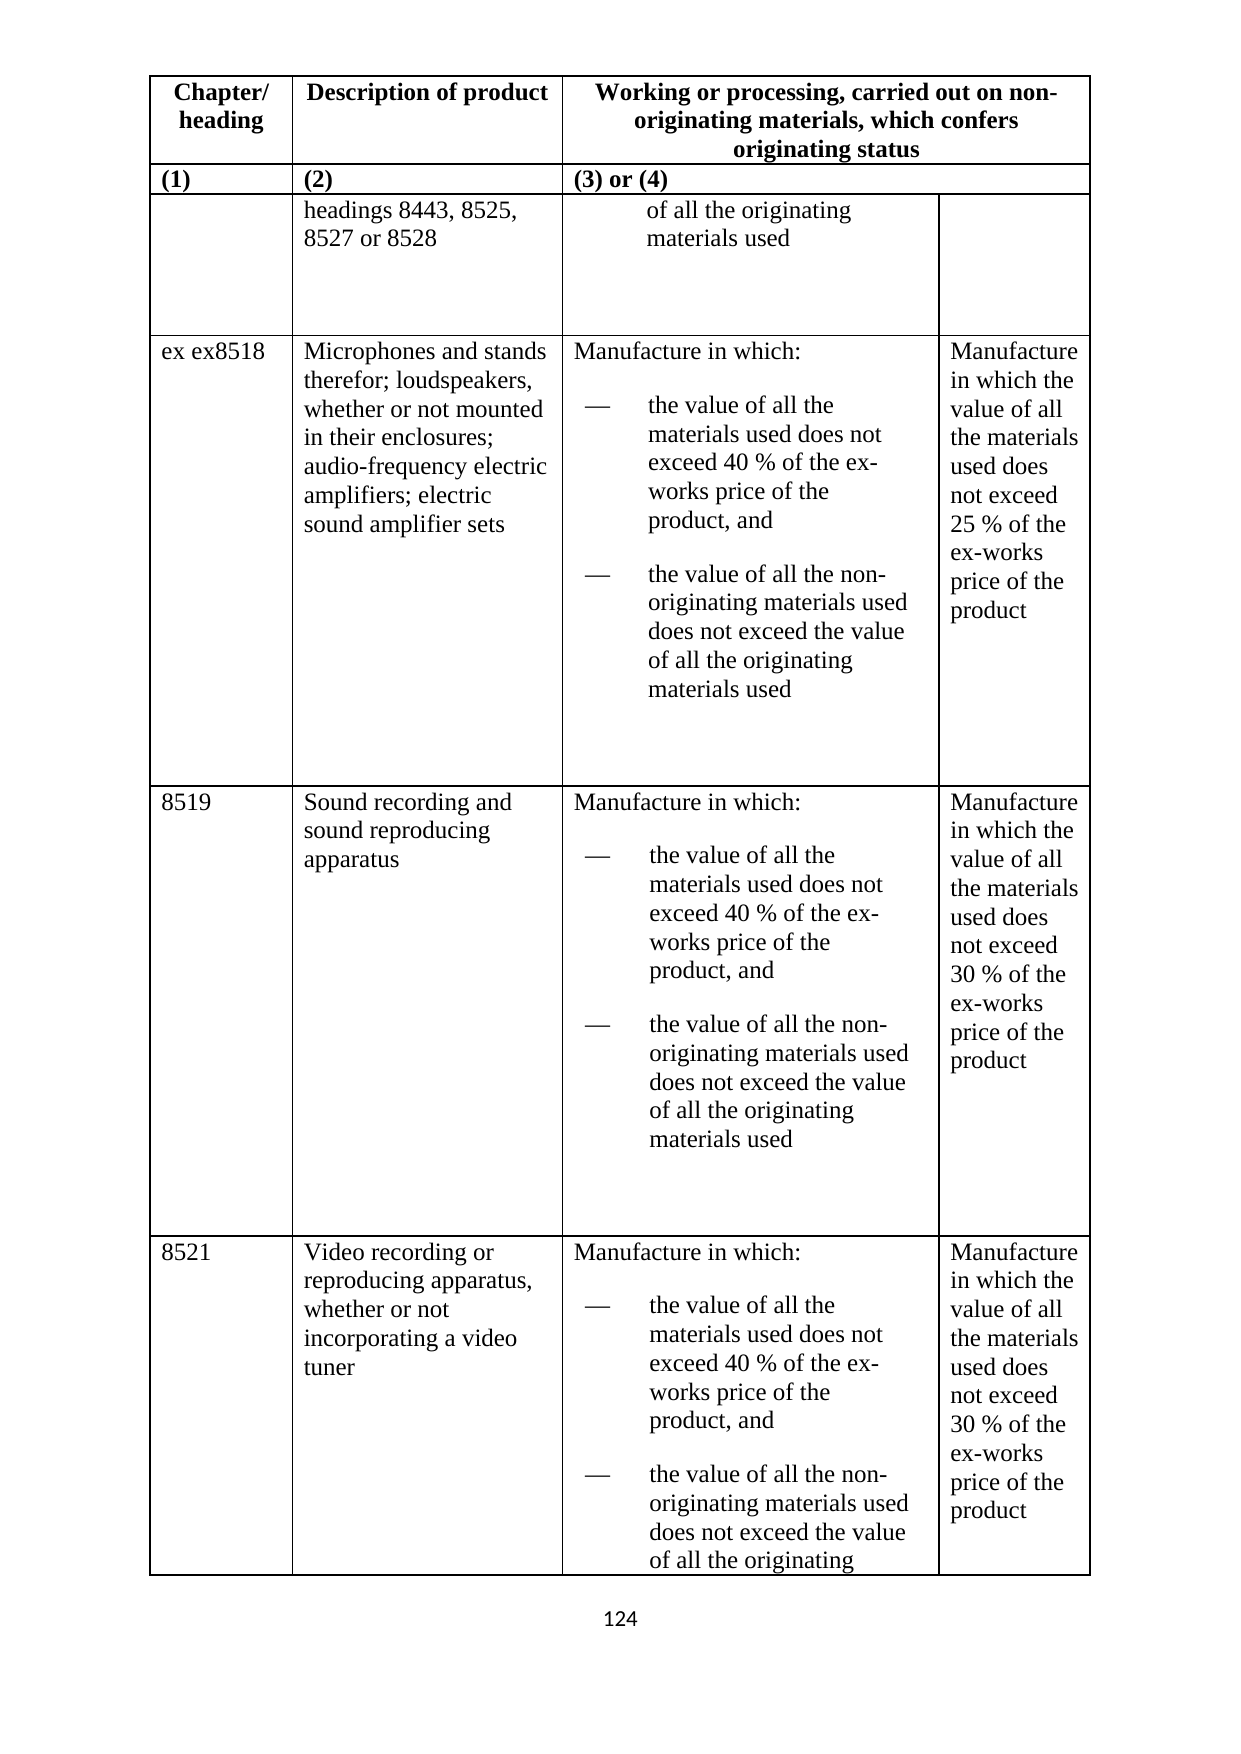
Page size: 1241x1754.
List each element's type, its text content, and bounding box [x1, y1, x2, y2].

table_cell [151, 195, 292, 335]
table_cell Manufacture in which: [563, 1237, 938, 1574]
table_cell of all the originating materials used [635, 195, 928, 277]
table_cell ex ex8518 [151, 336, 292, 785]
table_cell — [574, 1009, 638, 1178]
table_header — [574, 1291, 638, 1459]
table_cell the value of all the non-originating materials used does not exceed the value of all the originating materials used [637, 559, 928, 727]
table_cell [574, 195, 635, 277]
table_cell headings 8443, 8525, 8527 or 8528 [293, 195, 562, 335]
table_header the value of all the materials used does not exceed 40 % of the ex-works price of the product, and [637, 390, 928, 559]
table_cell [940, 195, 1089, 335]
table_cell (1) [151, 165, 292, 193]
table_cell — [574, 559, 637, 727]
table_cell Sound recording and sound reproducing apparatus [293, 787, 562, 1235]
table_cell 8521 [151, 1237, 292, 1574]
table_cell Manufacture in which: [563, 787, 938, 1235]
table_cell (3) or (4) [563, 165, 1089, 193]
table_cell Video recording or reproducing apparatus, whether or not incorporating a video tuner [293, 1237, 562, 1574]
table_cell the value of all the non-originating materials used does not exceed the value of all the originating [638, 1459, 928, 1574]
table_cell Manufacture in which: [563, 336, 938, 785]
table_cell 8519 [151, 787, 292, 1235]
table_header the value of all the materials used does not exceed 40 % of the ex-works price of the product, and [638, 1291, 928, 1459]
table_header — [574, 390, 637, 559]
table_header Chapter/ heading [151, 77, 292, 163]
table_header the value of all the materials used does not exceed 40 % of the ex-works price of the product, and [638, 840, 928, 1009]
table_header Description of product [293, 77, 562, 163]
table_header Working or processing, carried out on non-originating materials, which confers originating status [563, 77, 1089, 163]
table_header — [574, 840, 638, 1009]
table_cell Microphones and stands therefor; loudspeakers, whether or not mounted in their enclosures; audio-frequency electric amplifiers; electric sound amplifier sets [293, 336, 562, 785]
table_cell (2) [293, 165, 562, 193]
table_cell Manufacture in which the value of all the materials used does not exceed 30 % of the ex-works price of the product [940, 787, 1089, 1235]
table_cell [563, 195, 938, 335]
table_cell — [574, 1459, 638, 1574]
table_cell Manufacture in which the value of all the materials used does not exceed 25 % of the ex-works price of the product [940, 336, 1089, 785]
table_cell Manufacture in which the value of all the materials used does not exceed 30 % of the ex-works price of the product [940, 1237, 1089, 1574]
table_cell the value of all the non-originating materials used does not exceed the value of all the originating materials used [638, 1009, 928, 1178]
